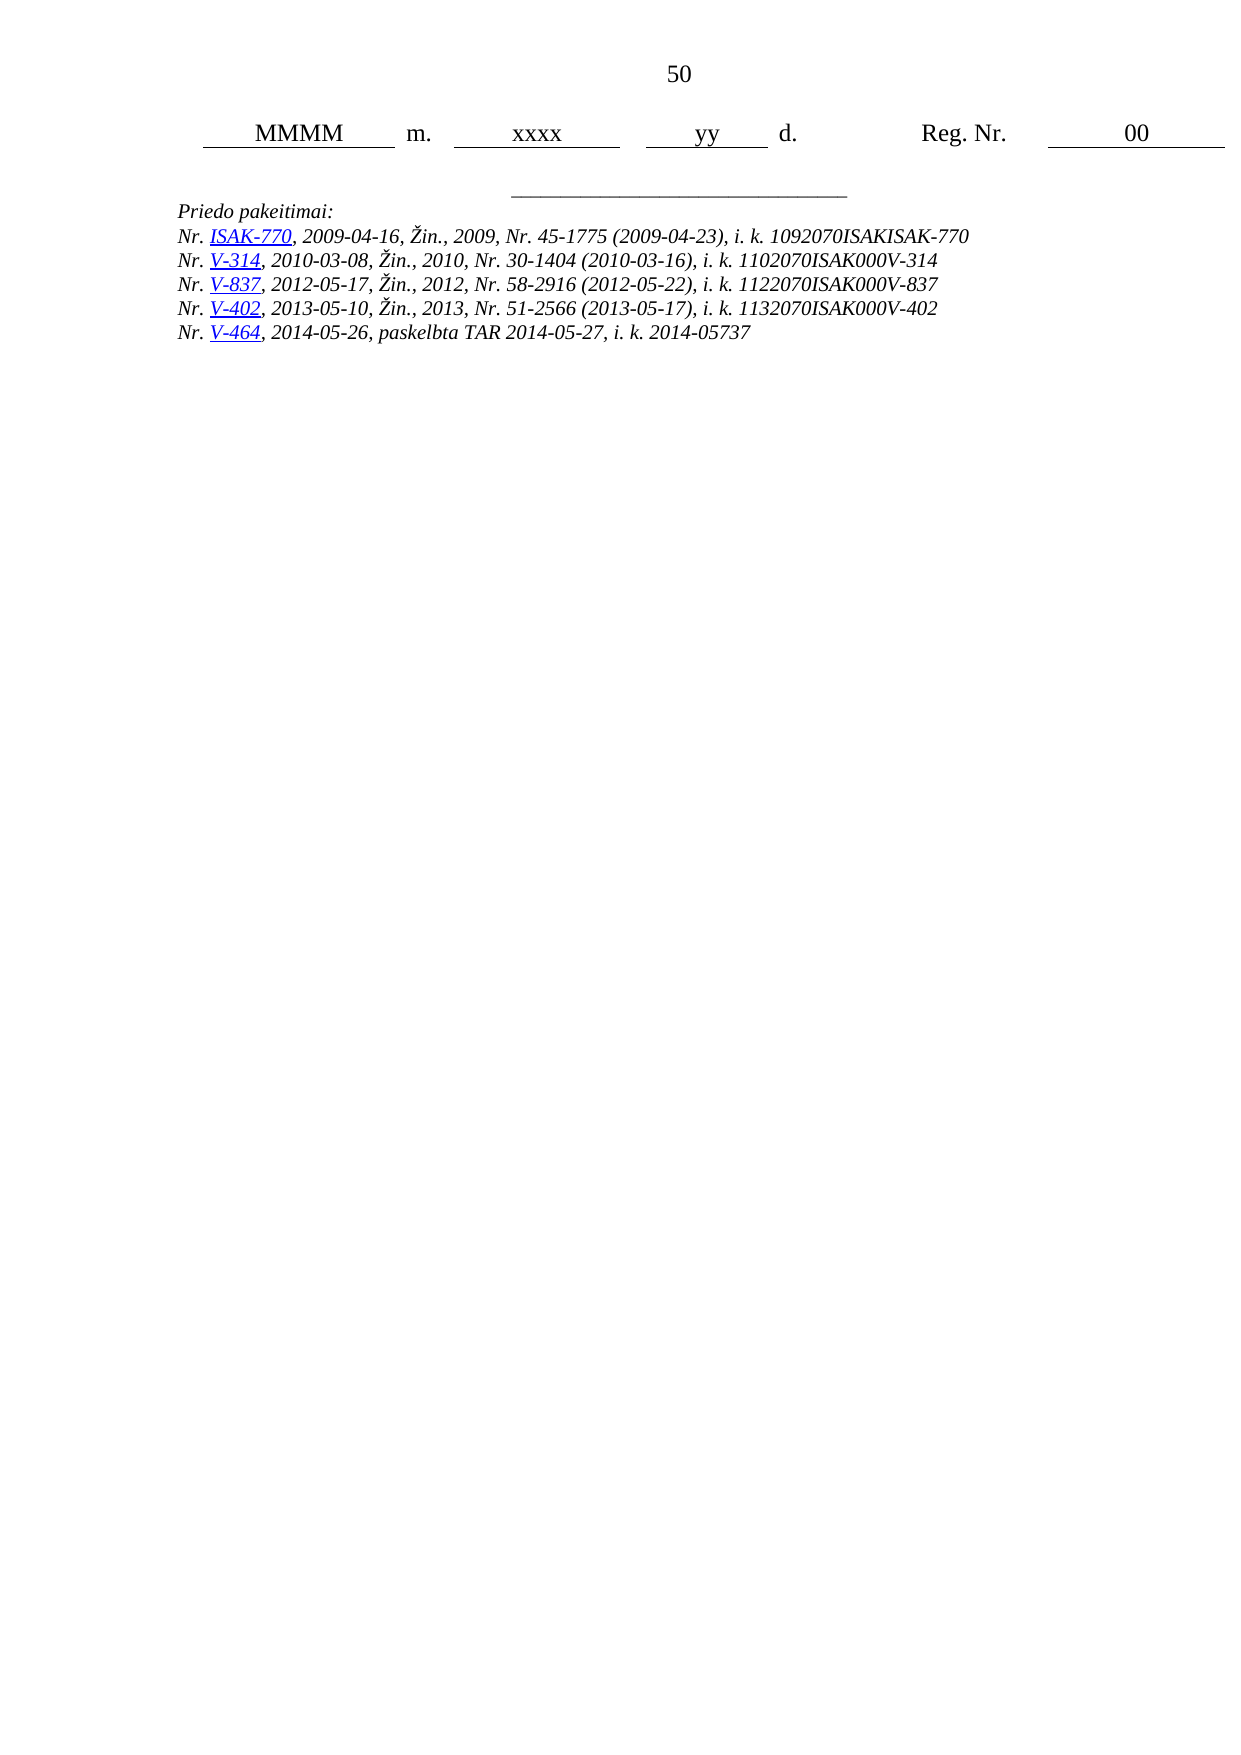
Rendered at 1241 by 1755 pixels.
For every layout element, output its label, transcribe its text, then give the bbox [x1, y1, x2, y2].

text Nr. V-402, 2013-05-10, Žin., 2013, Nr. 51-2566 (2013-05-17), i. k. 1132070ISAK000V-402 [177, 296, 1181, 320]
table_header yy [646, 118, 767, 147]
table_header Reg. Nr. [841, 118, 1048, 147]
text __________________________________ [177, 177, 1181, 199]
table_header [620, 118, 646, 147]
text Nr. V-464, 2014-05-26, paskelbta TAR 2014-05-27, i. k. 2014-05737 [177, 320, 1181, 344]
text Nr. ISAK-770, 2009-04-16, Žin., 2009, Nr. 45-1775 (2009-04-23), i. k. 1092070ISAKISAK-770 [177, 223, 1181, 248]
table_header d. [768, 118, 816, 147]
text Nr. V-837, 2012-05-17, Žin., 2012, Nr. 58-2916 (2012-05-22), i. k. 1122070ISAK000V-837 [177, 272, 1181, 296]
table_header 00 [1048, 118, 1225, 147]
table_header xxxx [454, 118, 620, 147]
table_header MMMM [203, 118, 395, 147]
table_header [816, 118, 841, 147]
text Priedo pakeitimai: [177, 199, 1181, 223]
text Nr. V-314, 2010-03-08, Žin., 2010, Nr. 30-1404 (2010-03-16), i. k. 1102070ISAK000V-314 [177, 248, 1181, 272]
table_header m. [395, 118, 454, 147]
